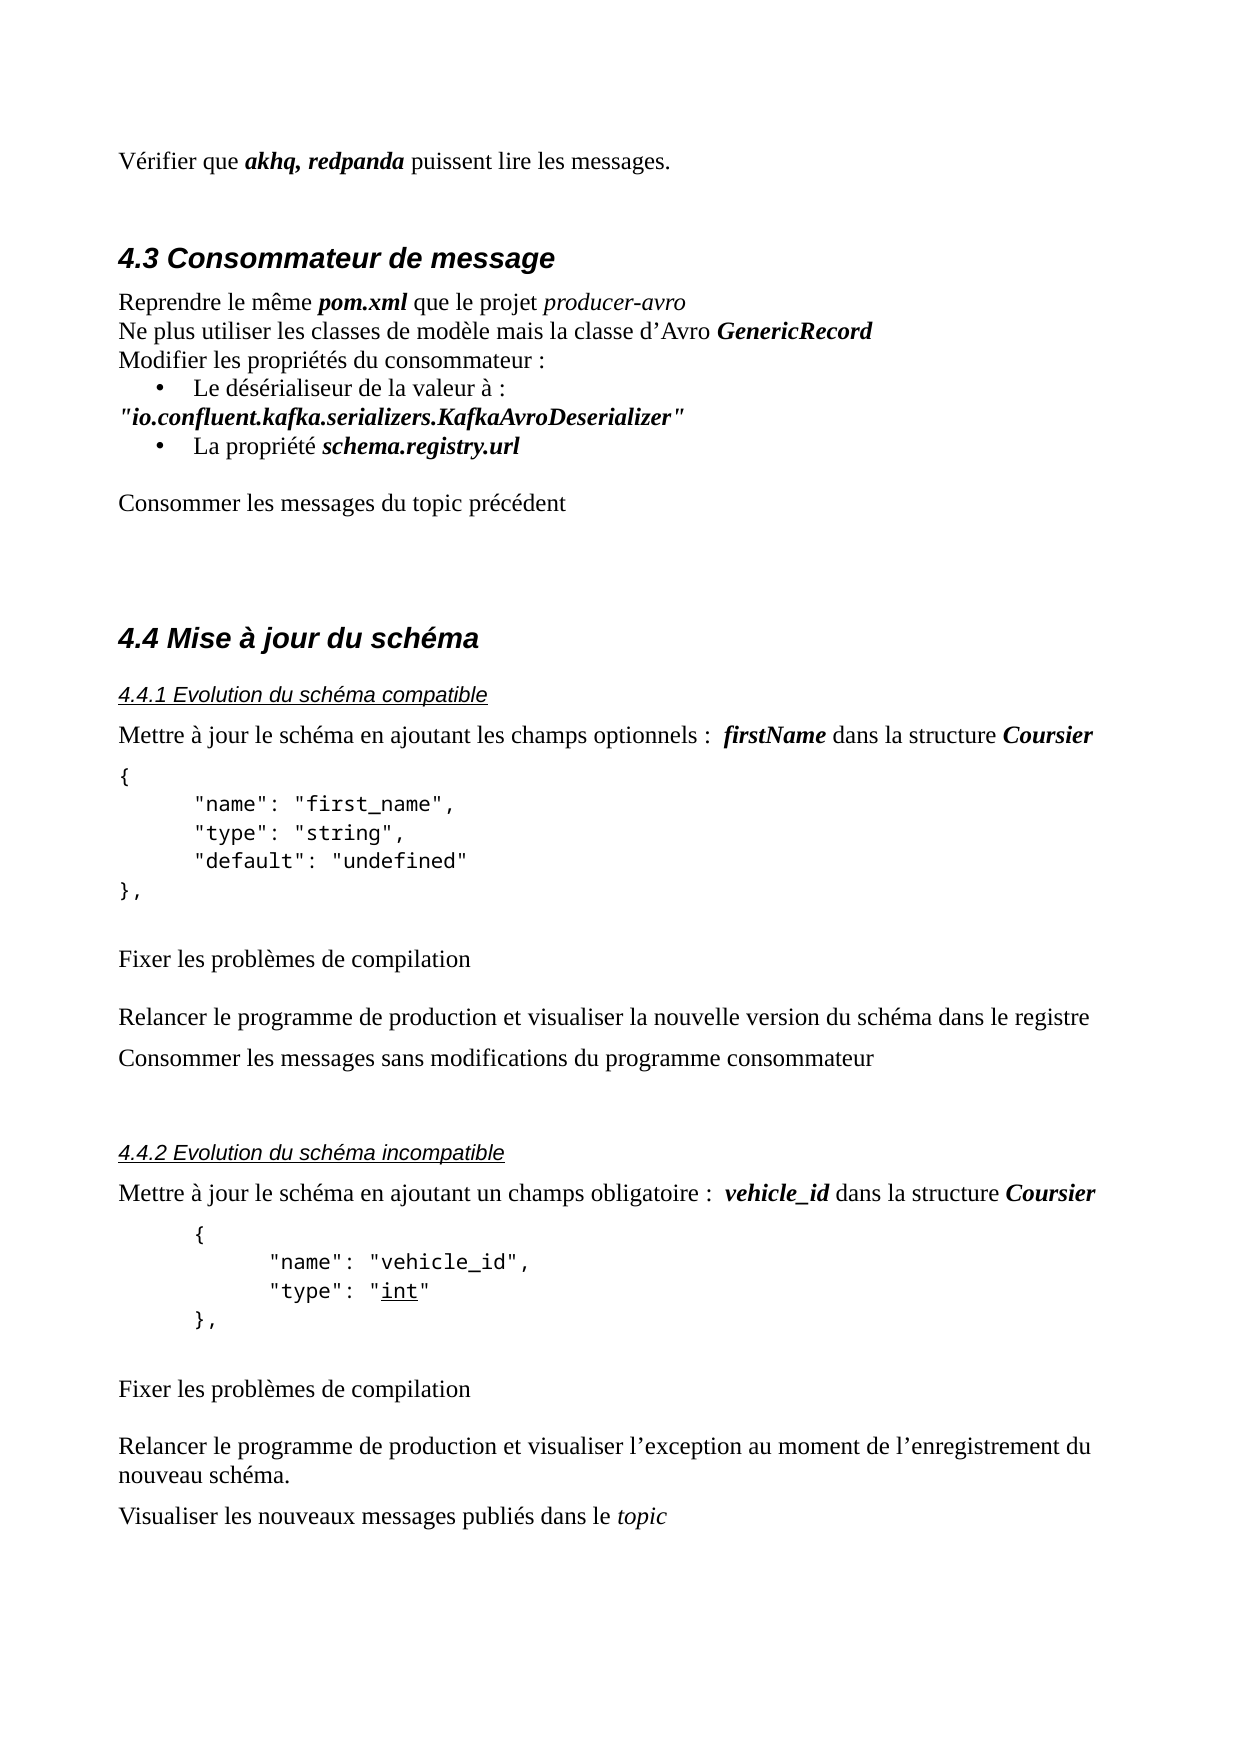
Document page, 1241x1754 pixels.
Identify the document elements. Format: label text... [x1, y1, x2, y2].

text }, [118, 875, 1122, 903]
text Mettre à jour le schéma en ajoutant les champs optionnels : firstName dans la structure Coursier [118, 720, 1122, 748]
text Visualiser les nouveaux messages publiés dans le topic [118, 1501, 1122, 1530]
text }, [118, 1304, 1122, 1333]
text Reprendre le même pom.xml que le projet producer-avro [118, 287, 1122, 316]
text Mettre à jour le schéma en ajoutant un champs obligatoire : vehicle_id dans la structure Coursier [118, 1178, 1122, 1206]
list Le désérialiseur de la valeur à : [156, 373, 1122, 402]
text Ne plus utiliser les classes de modèle mais la classe d’Avro GenericRecord [118, 316, 1122, 345]
text "io.confluent.kafka.serializers.KafkaAvroDeserializer" [118, 402, 1122, 431]
text Relancer le programme de production et visualiser la nouvelle version du schéma dans le registre [118, 1002, 1122, 1030]
text Fixer les problèmes de compilation [118, 944, 1122, 973]
text { [118, 1219, 1122, 1247]
text Consommer les messages du topic précédent [118, 488, 1122, 517]
list La propriété schema.registry.url [156, 431, 1122, 460]
text Relancer le programme de production et visualiser l’exception au moment de l’enregistrement du nouveau schéma. [118, 1431, 1122, 1489]
text Modifier les propriétés du consommateur : [118, 345, 1122, 373]
text Vérifier que akhq, redpanda puissent lire les messages. [118, 147, 1122, 175]
text { [118, 761, 1122, 789]
text "name": "vehicle_id", [118, 1247, 1122, 1276]
text "default": "undefined" [118, 846, 1122, 875]
text "name": "first_name", [118, 789, 1122, 818]
text "type": "string", [118, 818, 1122, 846]
text "type": "int" [118, 1276, 1122, 1304]
subtitle 4.4.2 Evolution du schéma incompatible [118, 1140, 1122, 1165]
text Fixer les problèmes de compilation [118, 1374, 1122, 1403]
subtitle 4.4 Mise à jour du schéma [118, 621, 1122, 655]
subtitle 4.3 Consommateur de message [118, 241, 1122, 275]
subtitle 4.4.1 Evolution du schéma compatible [118, 682, 1122, 707]
text Consommer les messages sans modifications du programme consommateur [118, 1043, 1122, 1072]
